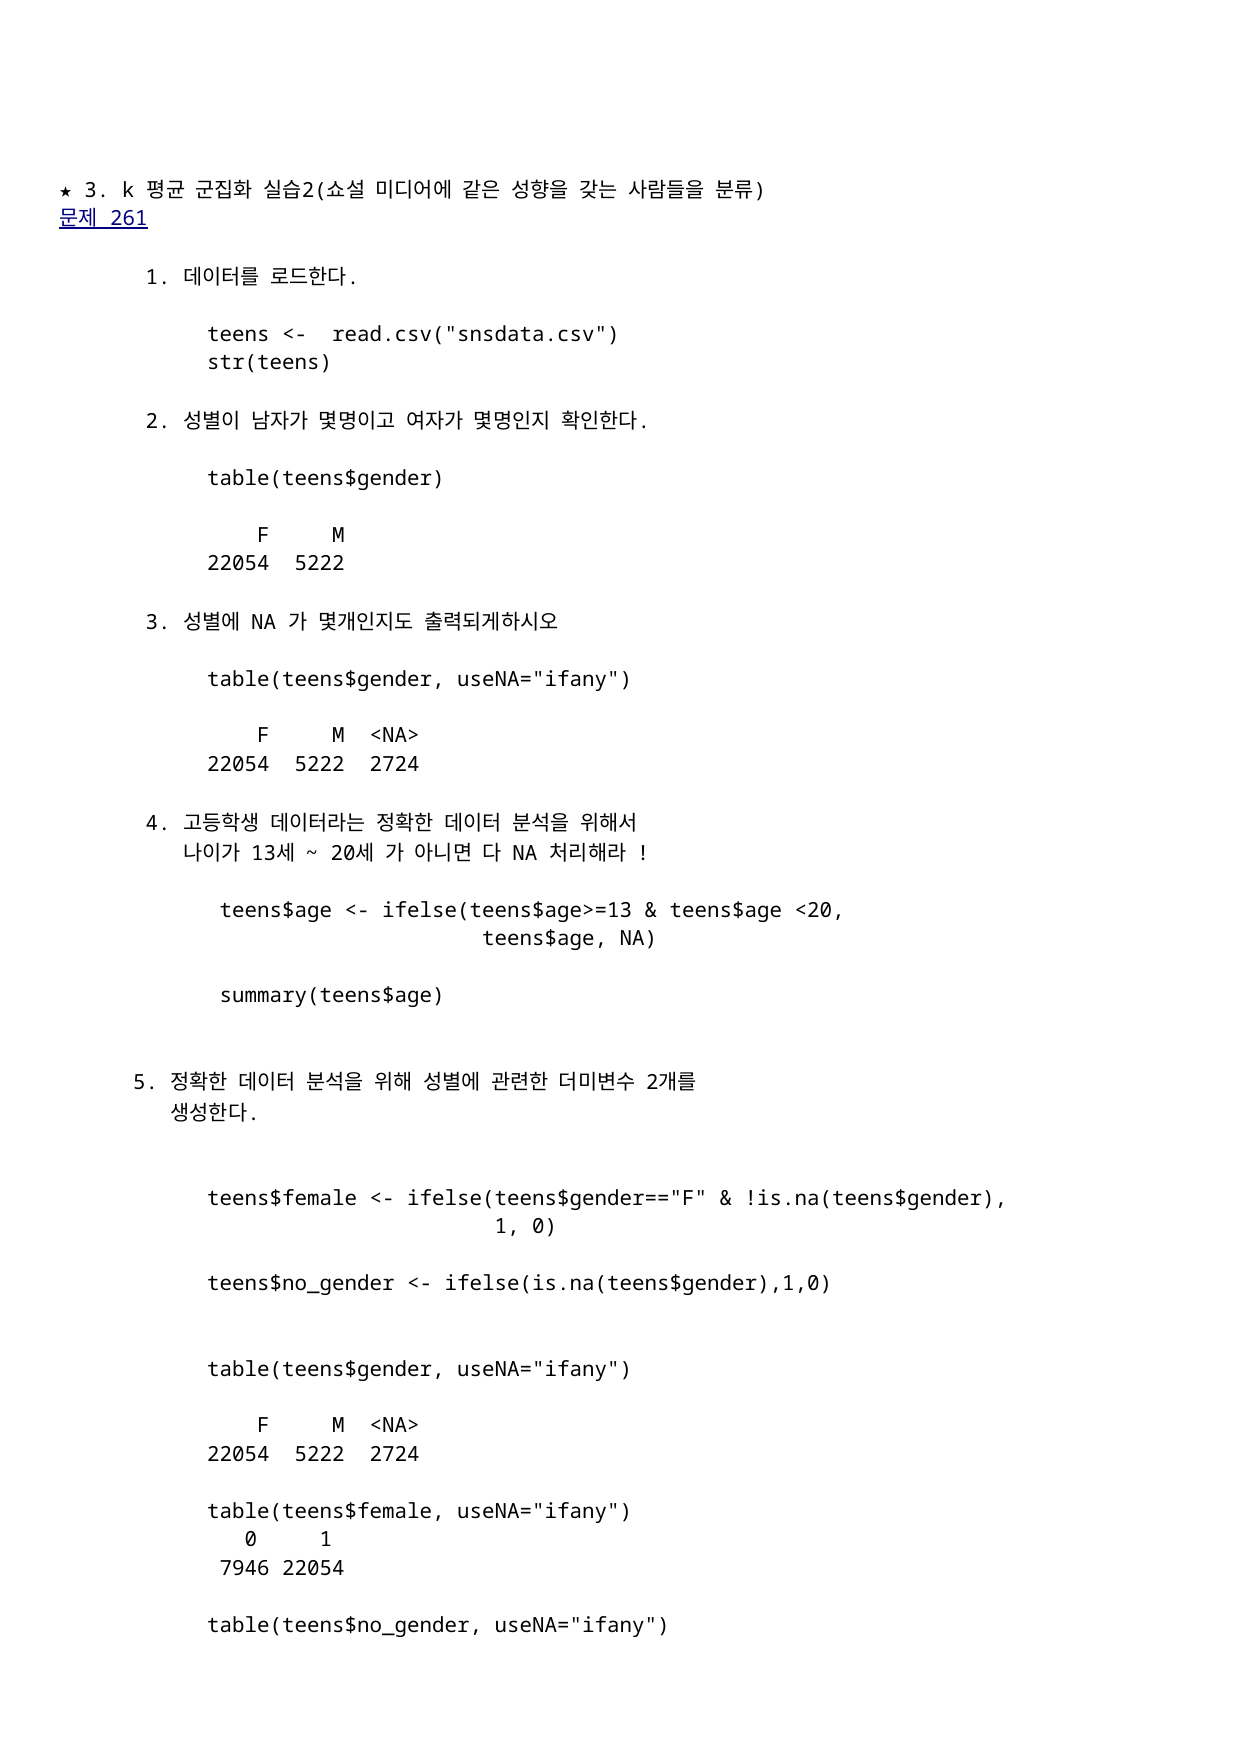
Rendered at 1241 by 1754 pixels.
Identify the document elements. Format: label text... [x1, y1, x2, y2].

text teens$age, NA) [59, 923, 1181, 952]
text table(teens$gender, useNA="ifany") [59, 664, 1181, 692]
text 문제 261 [59, 203, 1181, 232]
text summary(teens$age) [59, 980, 1181, 1009]
text table(teens$gender, useNA="ifany") [59, 1354, 1181, 1382]
text F M [59, 520, 1181, 548]
text 나이가 13세 ~ 20세 가 아니면 다 NA 처리해라 ! [59, 836, 1181, 867]
text 22054 5222 [59, 548, 1181, 577]
text 7946 22054 [59, 1553, 1181, 1581]
text ★ 3. k 평균 군집화 실습2(쇼설 미디어에 같은 성향을 갖는 사람들을 분류) [59, 173, 1181, 203]
text 5. 정확한 데이터 분석을 위해 성별에 관련한 더미변수 2개를 [59, 1066, 1181, 1096]
text teens$female <- ifelse(teens$gender=="F" & !is.na(teens$gender), [59, 1183, 1181, 1212]
text str(teens) [59, 347, 1181, 376]
text 2. 성별이 남자가 몇명이고 여자가 몇명인지 확인한다. [59, 404, 1181, 434]
text F M <NA> [59, 1411, 1181, 1439]
text 4. 고등학생 데이터라는 정확한 데이터 분석을 위해서 [59, 806, 1181, 836]
text teens <- read.csv("snsdata.csv") [59, 319, 1181, 347]
text 22054 5222 2724 [59, 1439, 1181, 1467]
text 1. 데이터를 로드한다. [59, 260, 1181, 290]
text 생성한다. [59, 1096, 1181, 1126]
text table(teens$no_gender, useNA="ifany") [59, 1610, 1181, 1638]
text teens$no_gender <- ifelse(is.na(teens$gender),1,0) [59, 1268, 1181, 1297]
text F M <NA> [59, 721, 1181, 749]
text 3. 성별에 NA 가 몇개인지도 출력되게하시오 [59, 605, 1181, 635]
text 0 1 [59, 1524, 1181, 1553]
text table(teens$female, useNA="ifany") [59, 1496, 1181, 1524]
text 22054 5222 2724 [59, 749, 1181, 777]
text 1, 0) [59, 1212, 1181, 1240]
text teens$age <- ifelse(teens$age>=13 & teens$age <20, [59, 895, 1181, 923]
text table(teens$gender) [59, 463, 1181, 491]
